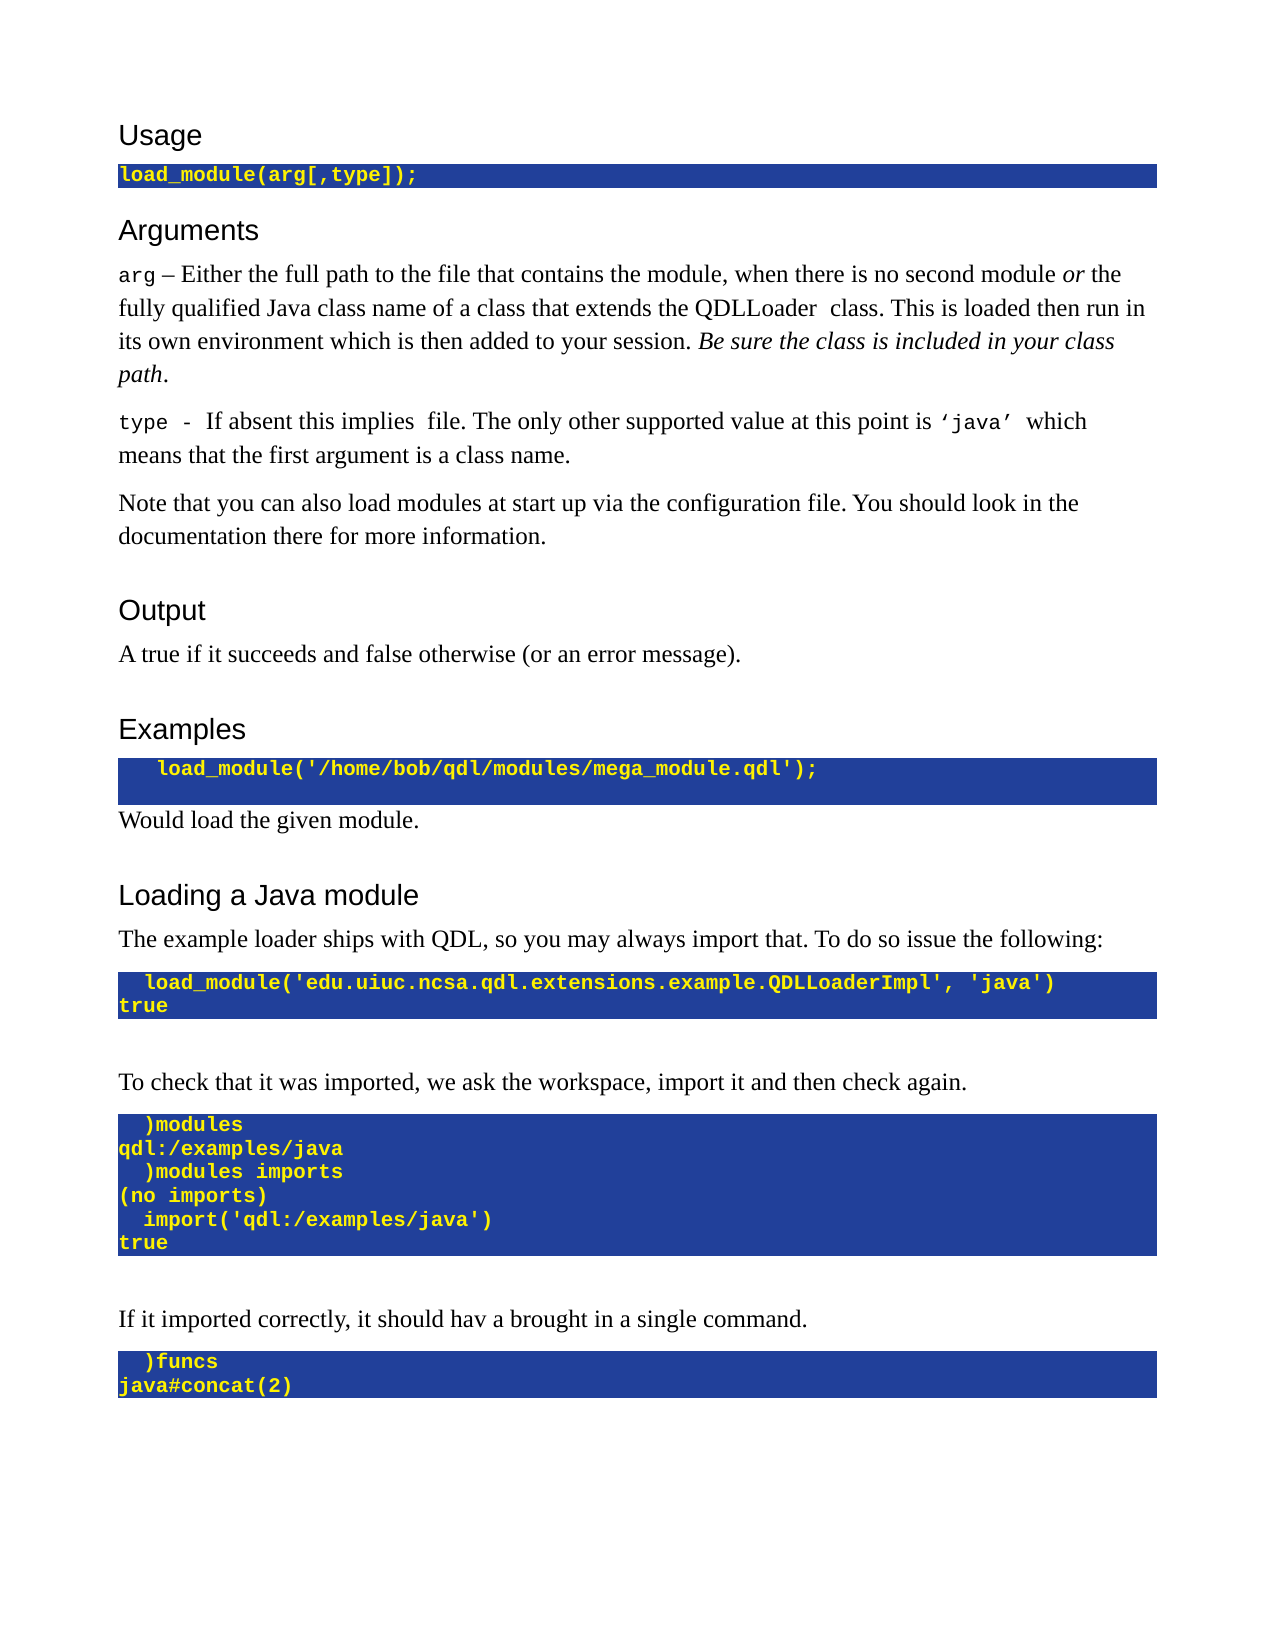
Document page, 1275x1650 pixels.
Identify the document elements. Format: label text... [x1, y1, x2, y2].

subtitle Arguments [118, 213, 1157, 246]
text )funcs [118, 1351, 1157, 1375]
text java#concat(2) [118, 1375, 1157, 1398]
subtitle Loading a Java module [118, 878, 1157, 912]
text true [118, 1232, 1157, 1256]
subtitle Examples [118, 712, 1157, 746]
text import('qdl:/examples/java') [118, 1209, 1157, 1232]
text true [118, 995, 1157, 1019]
text )modules [118, 1114, 1157, 1138]
subtitle Output [118, 593, 1157, 627]
text The example loader ships with QDL, so you may always import that. To do so issue the following: [118, 924, 1157, 953]
text qdl:/examples/java [118, 1138, 1157, 1161]
text type - If absent this implies file. The only other supported value at this point is ‘java’ which means that the first argument is a class name. [118, 406, 1157, 469]
text load_module('/home/bob/qdl/modules/mega_module.qdl'); [118, 758, 1157, 782]
subtitle Usage [118, 118, 1157, 152]
text To check that it was imported, we ask the workspace, import it and then check again. [118, 1067, 1157, 1095]
text (no imports) [118, 1185, 1157, 1209]
text Would load the given module. [118, 805, 1157, 834]
text A true if it succeeds and false otherwise (or an error message). [118, 639, 1157, 668]
text )modules imports [118, 1161, 1157, 1185]
text If it imported correctly, it should hav a brought in a single command. [118, 1304, 1157, 1332]
text Note that you can also load modules at start up via the configuration file. You should look in the documentation there for more information. [118, 488, 1157, 549]
text load_module(arg[,type]); [118, 164, 1157, 188]
text arg – Either the full path to the file that contains the module, when there is no second module or the fully qualified Java class name of a class that extends the QDLLoader class. This is loaded then run in its own environment which is then added to your session. Be sure the class is included in your class path. [118, 259, 1157, 387]
text load_module('edu.uiuc.ncsa.qdl.extensions.example.QDLLoaderImpl', 'java') [118, 972, 1157, 995]
